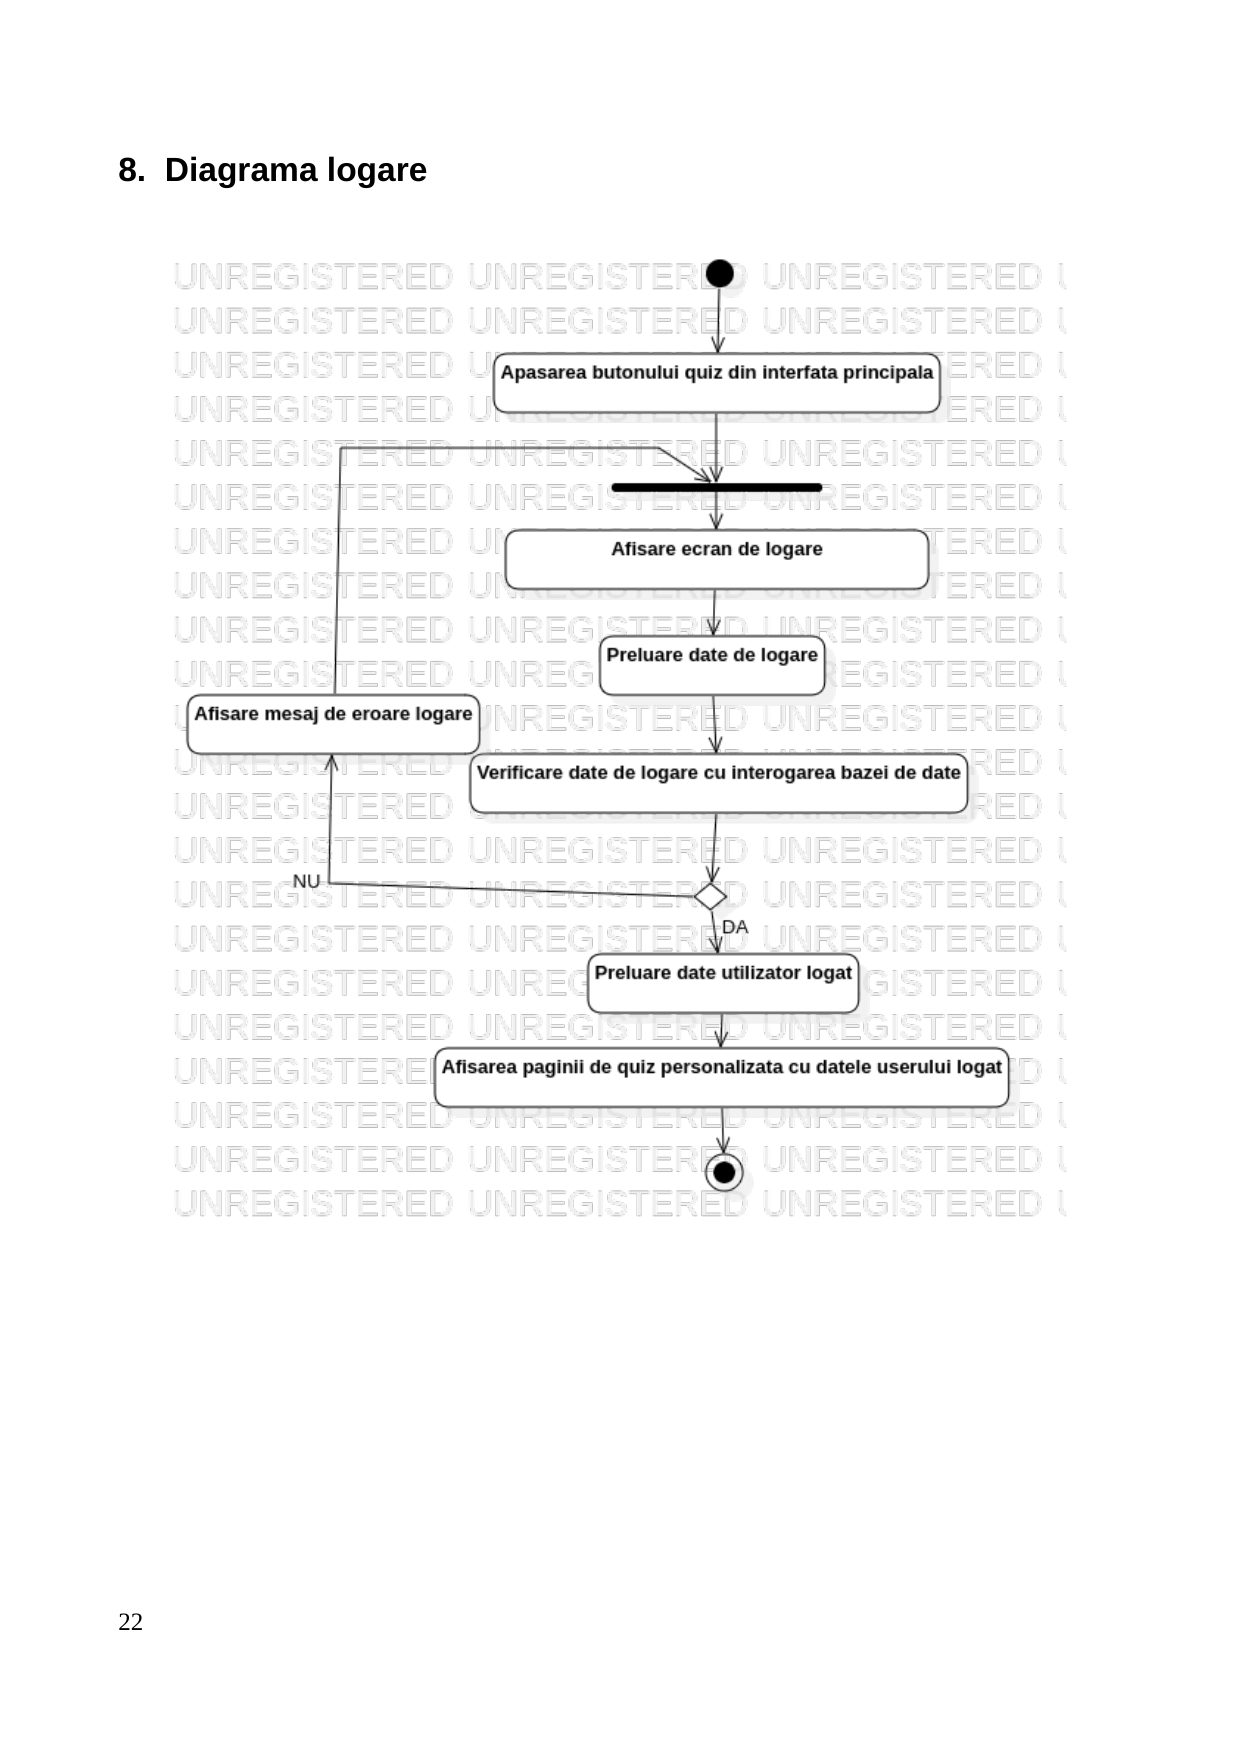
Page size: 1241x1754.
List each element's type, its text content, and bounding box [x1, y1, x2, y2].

picture [173, 245, 1067, 1250]
subtitle 8. Diagrama logare [118, 150, 1122, 188]
